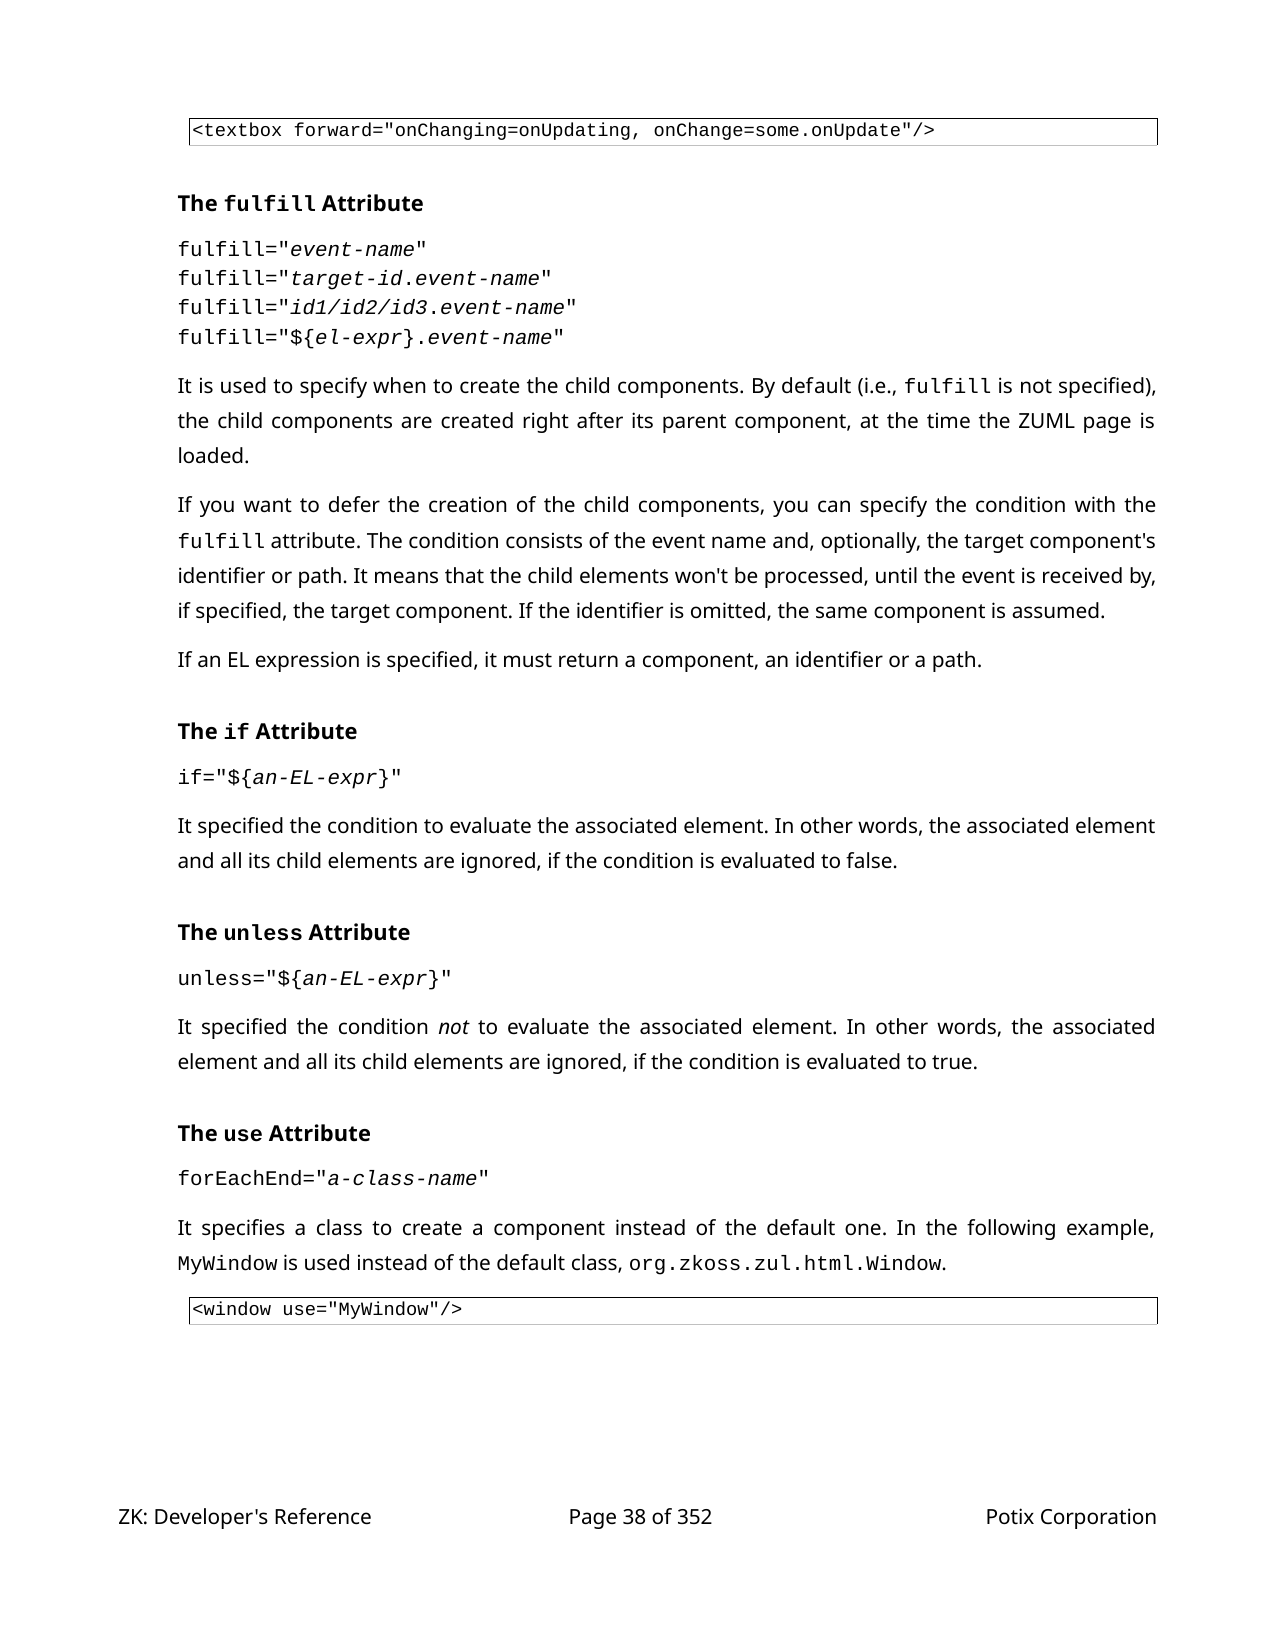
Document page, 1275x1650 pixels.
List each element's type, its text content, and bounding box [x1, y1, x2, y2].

subtitle The if Attribute [177, 716, 1157, 746]
text If an EL expression is specified, it must return a component, an identifier or a path. [177, 645, 1157, 673]
subtitle The fulfill Attribute [177, 188, 1157, 218]
text It specifies a class to create a component instead of the default one. In the following example, MyWindow is used instead of the default class, org.zkoss.zul.html.Window. [177, 1213, 1157, 1276]
text It is used to specify when to create the child components. By default (i.e., fulfill is not specified), the child components are created right after its parent component, at the time the ZUML page is loaded. [177, 371, 1157, 470]
subtitle The use Attribute [177, 1118, 1157, 1148]
text <textbox forward="onChanging=onUpdating, onChange=some.onUpdate"/> [190, 119, 1157, 145]
subtitle The unless Attribute [177, 917, 1157, 947]
text It specified the condition to evaluate the associated element. In other words, the associated element and all its child elements are ignored, if the condition is evaluated to false. [177, 811, 1157, 874]
text unless="${an-EL-expr}" [177, 968, 1157, 991]
text <window use="MyWindow"/> [190, 1298, 1157, 1324]
text forEachEnd="a-class-name" [177, 1168, 1157, 1192]
text If you want to defer the creation of the child components, you can specify the condition with the fulfill attribute. The condition consists of the event name and, optionally, the target component's identifier or path. It means that the child elements won't be processed, until the event is received by, if specified, the target component. If the identifier is omitted, the same component is assumed. [177, 491, 1157, 625]
text fulfill="event-name" fulfill="target-id.event-name" fulfill="id1/id2/id3.event-name" fulfill="${el-expr}.event-name" [177, 239, 1157, 350]
text if="${an-EL-expr}" [177, 767, 1157, 790]
text It specified the condition not to evaluate the associated element. In other words, the associated element and all its child elements are ignored, if the condition is evaluated to true. [177, 1012, 1157, 1075]
